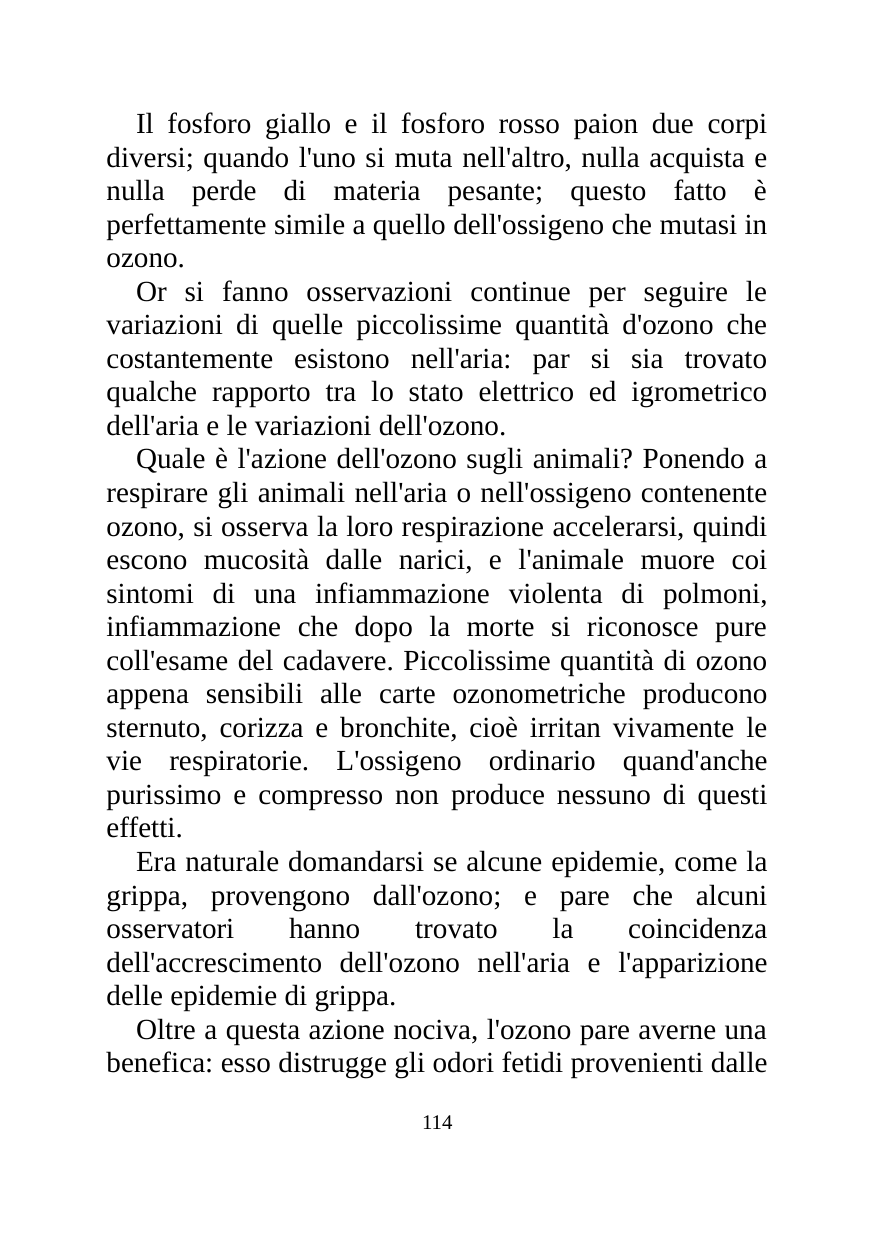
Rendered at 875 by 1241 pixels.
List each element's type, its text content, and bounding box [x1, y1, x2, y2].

text Or si fanno osservazioni continue per seguire le variazioni di quelle piccolissime quantità d'ozono che costantemente esistono nell'aria: par si sia trovato qualche rapporto tra lo stato elettrico ed igrometrico dell'aria e le variazioni dell'ozono. [106, 274, 768, 442]
text Quale è l'azione dell'ozono sugli animali? Ponendo a respirare gli animali nell'aria o nell'ossigeno contenente ozono, si osserva la loro respirazione accelerarsi, quindi escono mucosità dalle narici, e l'animale muore coi sintomi di una infiammazione violenta di polmoni, infiammazione che dopo la morte si riconosce pure coll'esame del cadavere. Piccolissime quantità di ozono appena sensibili alle carte ozonometriche producono sternuto, corizza e bronchite, cioè irritan vivamente le vie respiratorie. L'ossigeno ordinario quand'anche purissimo e compresso non produce nessuno di questi effetti. [106, 442, 768, 844]
text Oltre a questa azione nociva, l'ozono pare averne una benefica: esso distrugge gli odori fetidi provenienti dalle [106, 1012, 768, 1079]
text Era naturale domandarsi se alcune epidemie, come la grippa, provengono dall'ozono; e pare che alcuni osservatori hanno trovato la coincidenza dell'accrescimento dell'ozono nell'aria e l'apparizione delle epidemie di grippa. [106, 844, 768, 1012]
text Il fosforo giallo e il fosforo rosso paion due corpi diversi; quando l'uno si muta nell'altro, nulla acquista e nulla perde di materia pesante; questo fatto è perfettamente simile a quello dell'ossigeno che mutasi in ozono. [106, 106, 768, 274]
